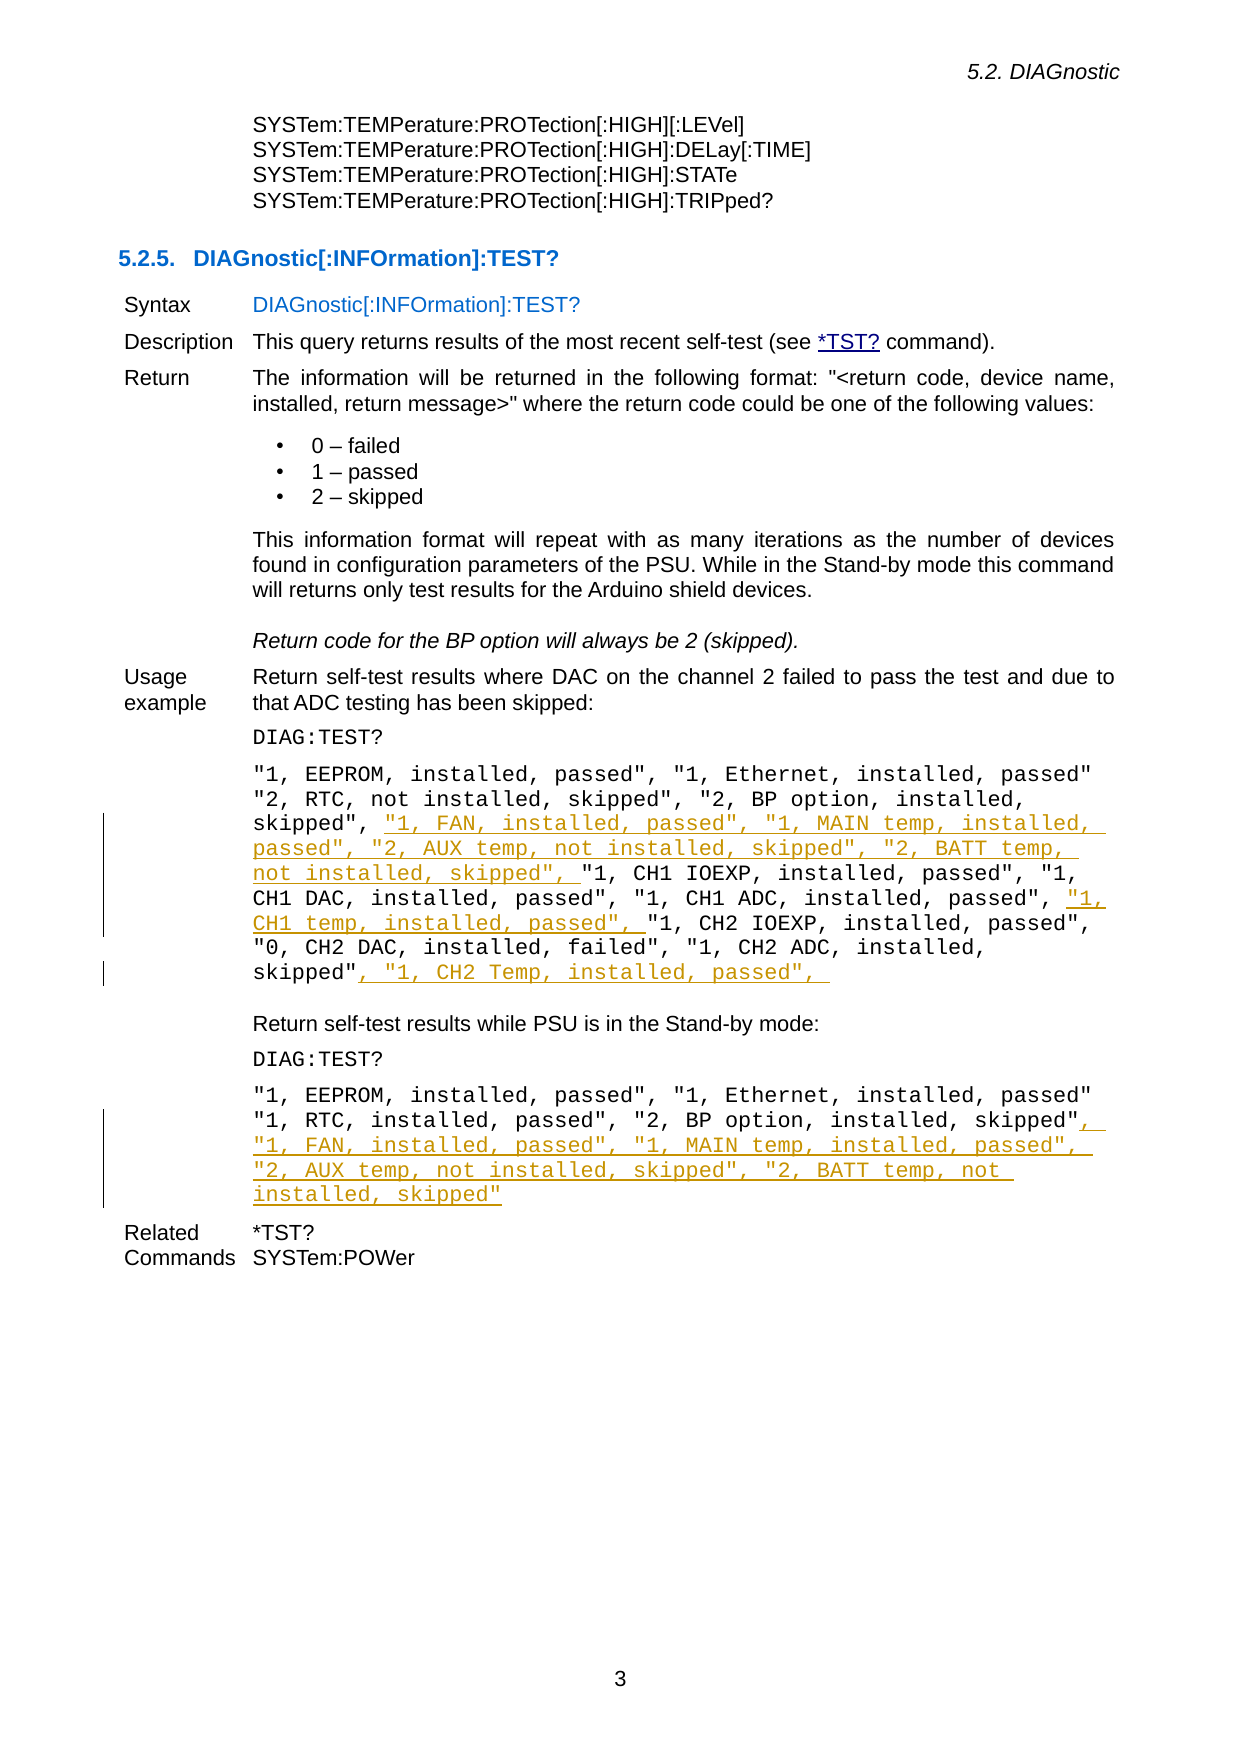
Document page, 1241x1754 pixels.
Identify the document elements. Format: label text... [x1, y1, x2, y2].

table_cell This query returns results of the most recent self-test (see *TST? command). [247, 323, 1122, 359]
table_cell [118, 106, 247, 218]
table_cell SYSTem:TEMPerature:PROTection[:HIGH][:LEVel] SYSTem:TEMPerature:PROTection[:HIGH]:DELay[:TIME] SYSTem:TEMPerature:PROTection[:HIGH]:STATe SYSTem:TEMPerature:PROTection[:HIGH]:TRIPped? [247, 106, 1122, 218]
table_cell Description [118, 323, 247, 359]
table_cell Related Commands [118, 1214, 247, 1276]
table_header DIAGnostic[:INFOrmation]:TEST? [247, 286, 1122, 323]
table_cell The information will be returned in the following format: "<return code, device name, installed, return message>" where the return code could be one of the following values: 0 – failed 1 – passed 2 – skipped This information format will repeat with as many iterations as the number of devices found in configuration parameters of the PSU. While in the Stand-by mode this command will returns only test results for the Arduino shield devices. Return code for the BP option will always be 2 (skipped). [247, 360, 1122, 658]
table_cell *TST? SYSTem:POWer [247, 1214, 1122, 1276]
table_cell Usage example [118, 659, 247, 1214]
table_header Syntax [118, 286, 247, 323]
table_cell Return self-test results where DAC on the channel 2 failed to pass the test and due to that ADC testing has been skipped: DIAG:TEST? "1, EEPROM, installed, passed", "1, Ethernet, installed, passed" "2, RTC, not installed, skipped", "2, BP option, installed, skipped", "1, FAN, installed, passed", "1, MAIN temp, installed, passed", "2, AUX temp, not installed, skipped", "2, BATT temp, not installed, skipped", "1, CH1 IOEXP, installed, passed", "1, CH1 DAC, installed, passed", "1, CH1 ADC, installed, passed", "1, CH1 temp, installed, passed", "1, CH2 IOEXP, installed, passed", "0, CH2 DAC, installed, failed", "1, CH2 ADC, installed, skipped", "1, CH2 Temp, installed, passed", Return self-test results while PSU is in the Stand-by mode: DIAG:TEST? "1, EEPROM, installed, passed", "1, Ethernet, installed, passed" "1, RTC, installed, passed", "2, BP option, installed, skipped", "1, FAN, installed, passed", "1, MAIN temp, installed, passed", "2, AUX temp, not installed, skipped", "2, BATT temp, not installed, skipped" [247, 659, 1122, 1214]
subtitle DIAGnostic[:INFOrmation]:TEST? [118, 245, 1122, 271]
table_cell Return [118, 360, 247, 658]
